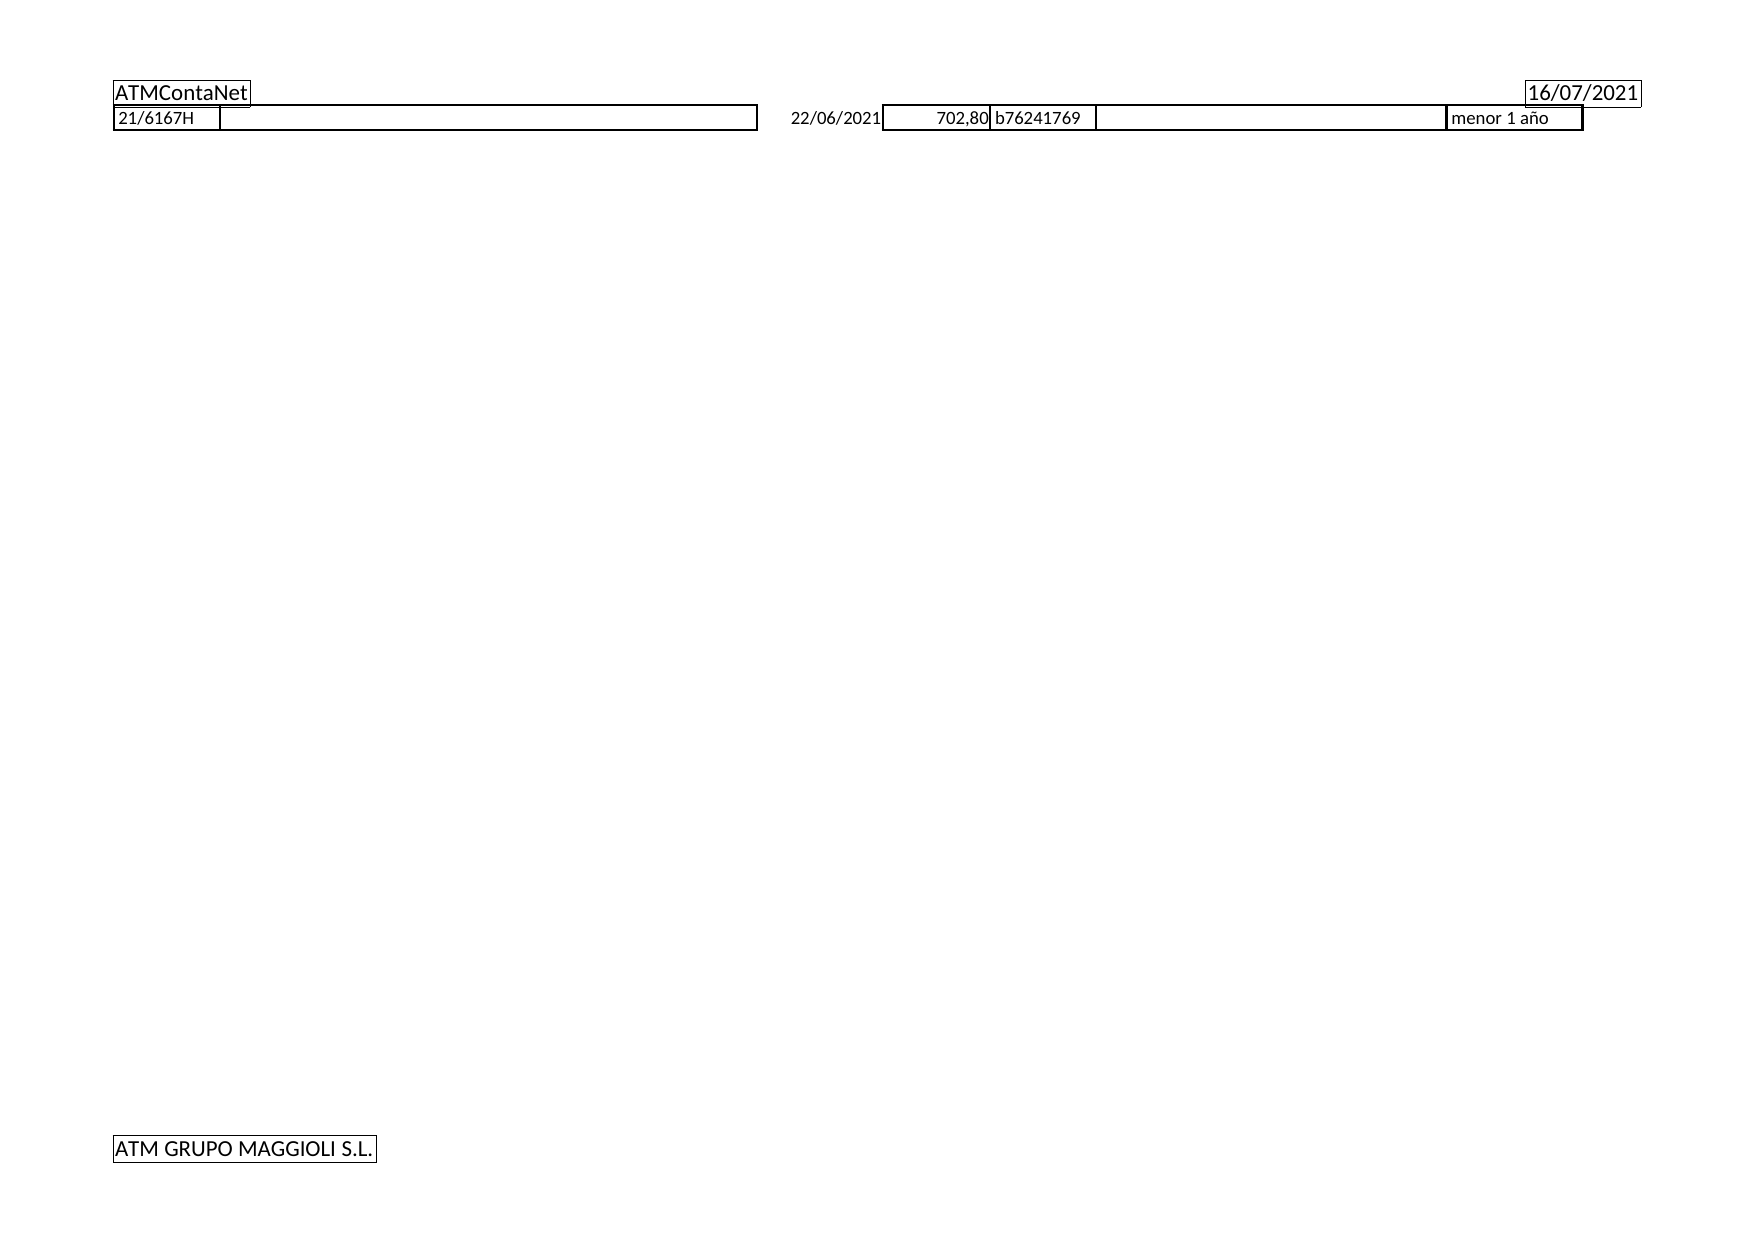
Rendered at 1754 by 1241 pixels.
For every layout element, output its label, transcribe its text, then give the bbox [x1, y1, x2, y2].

table_cell [1097, 106, 1445, 129]
table_cell [221, 106, 756, 129]
table_cell 22/06/2021 [758, 104, 882, 129]
table_cell menor 1 año [1448, 106, 1581, 129]
table_cell b76241769 [991, 106, 1095, 129]
table_cell 21/6167H [115, 108, 219, 129]
table_cell 702,80 [884, 106, 989, 129]
